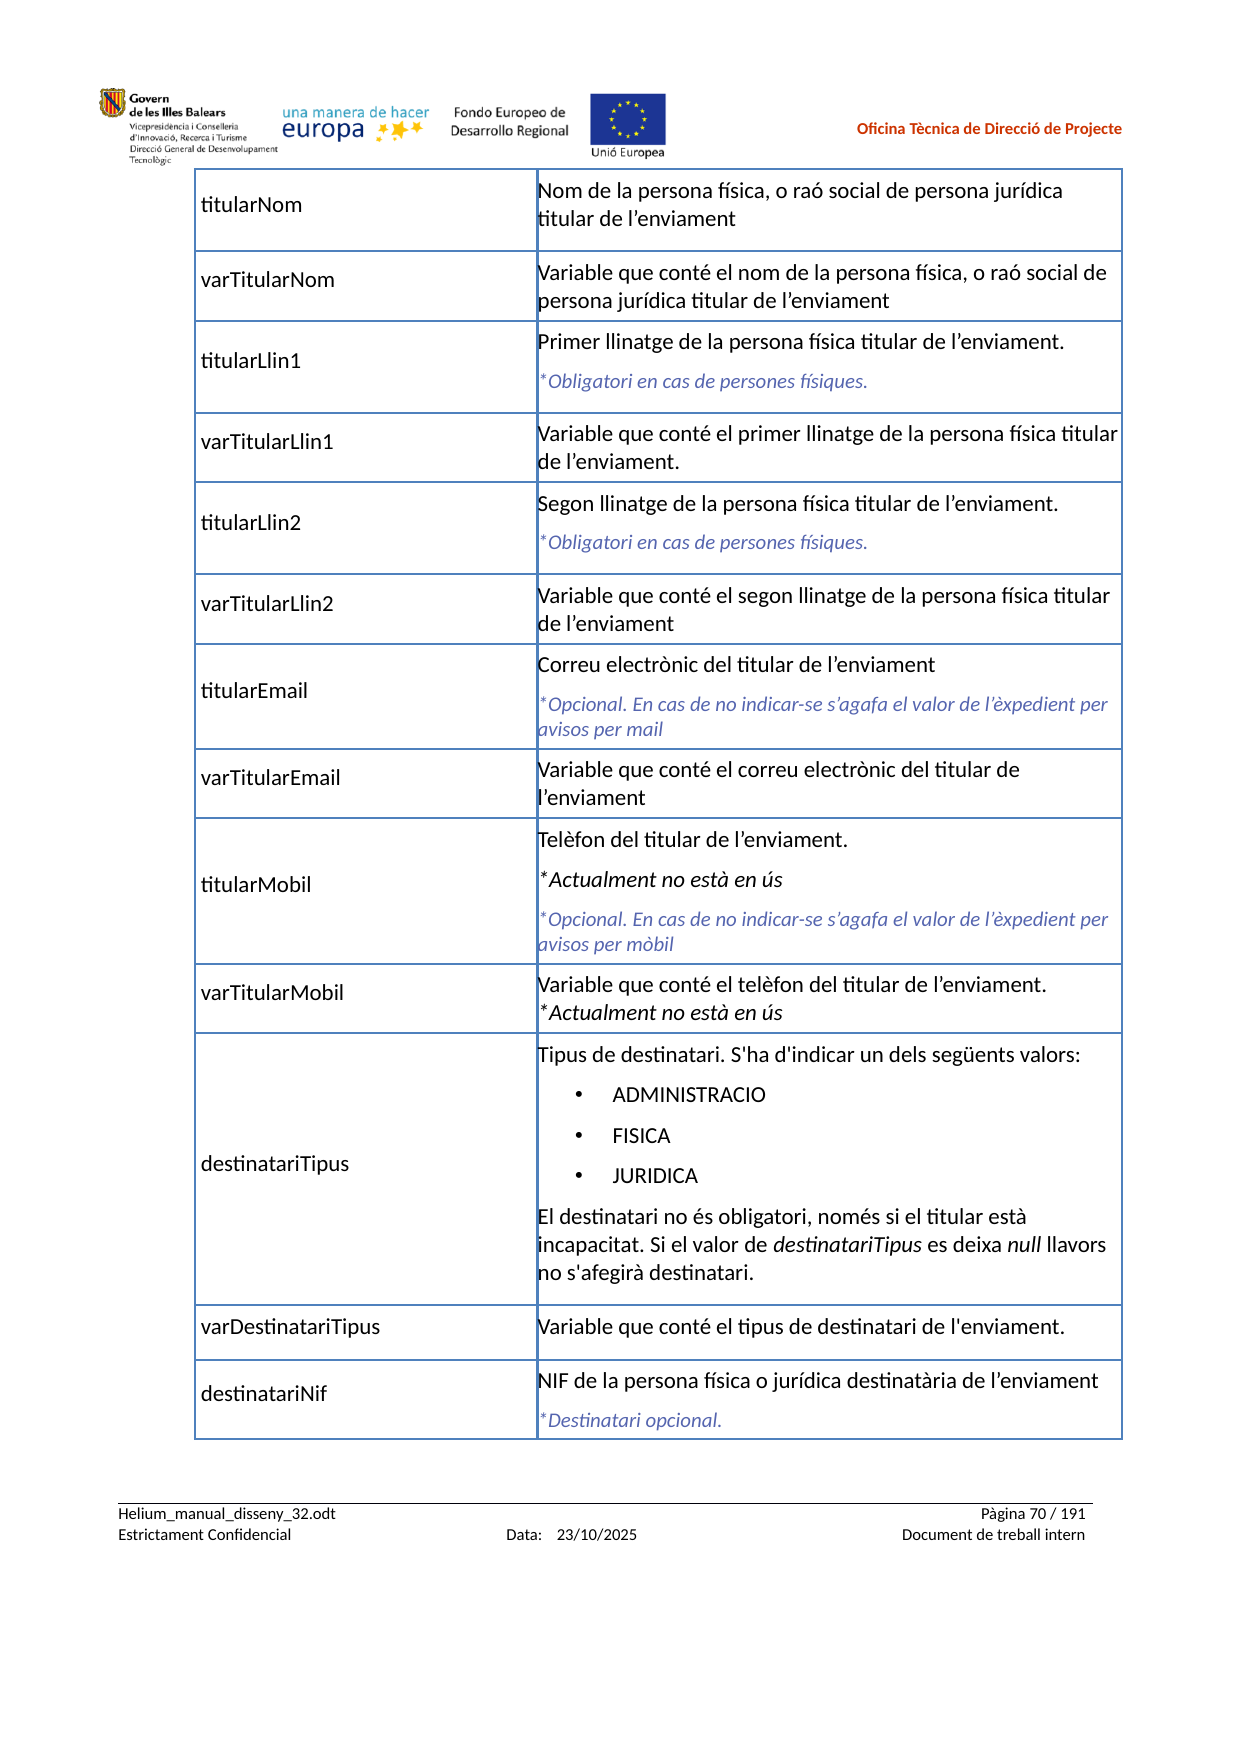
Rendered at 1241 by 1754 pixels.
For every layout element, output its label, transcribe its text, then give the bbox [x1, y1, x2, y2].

table_cell Tipus de destinatari. S'ha d'indicar un dels següents valors: ADMINISTRACIO FISICA JURIDICA El destinatari no és obligatori, només si el titular està incapacitat. Si el valor de destinatariTipus es deixa null llavors no s'afegirà destinatari. [539, 1034, 1121, 1304]
table_cell NIF de la persona física o jurídica destinatària de l’enviament *Destinatari opcional. [539, 1361, 1121, 1438]
table_cell Correu electrònic del titular de l’enviament *Opcional. En cas de no indicar-se s’agafa el valor de l’èxpedient per avisos per mail [539, 645, 1121, 748]
table_cell destinatariNif [196, 1361, 536, 1438]
table_cell Variable que conté el nom de la persona física, o raó social de persona jurídica titular de l’enviament [539, 252, 1121, 319]
table_cell destinatariTipus [196, 1034, 536, 1304]
table_cell titularLlin1 [196, 322, 536, 412]
table_cell varTitularLlin2 [196, 575, 536, 643]
table_cell Primer llinatge de la persona física titular de l’enviament. *Obligatori en cas de persones físiques. [539, 322, 1121, 412]
table_cell titularEmail [196, 645, 536, 748]
table_cell Segon llinatge de la persona física titular de l’enviament. *Obligatori en cas de persones físiques. [539, 483, 1121, 573]
picture [99, 87, 668, 166]
table_cell Telèfon del titular de l’enviament. *Actualment no està en ús *Opcional. En cas de no indicar-se s’agafa el valor de l’èxpedient per avisos per mòbil [539, 819, 1121, 963]
table_cell varDestinatariTipus [196, 1306, 536, 1358]
table_cell Nom de la persona física, o raó social de persona jurídica titular de l’enviament [539, 170, 1121, 250]
table_cell varTitularNom [196, 252, 536, 319]
table_cell Variable que conté el telèfon del titular de l’enviament. *Actualment no està en ús [539, 965, 1121, 1032]
table_cell varTitularLlin1 [196, 414, 536, 481]
table_cell Variable que conté el correu electrònic del titular de l’enviament [539, 750, 1121, 817]
table_cell titularLlin2 [196, 483, 536, 573]
table_cell Variable que conté el segon llinatge de la persona física titular de l’enviament [539, 575, 1121, 643]
table_cell titularMobil [196, 819, 536, 963]
table_cell varTitularEmail [196, 750, 536, 817]
table_cell Variable que conté el primer llinatge de la persona física titular de l’enviament. [539, 414, 1121, 481]
table_cell varTitularMobil [196, 965, 536, 1032]
table_cell Variable que conté el tipus de destinatari de l'enviament. [539, 1306, 1121, 1358]
table_cell titularNom [196, 170, 536, 250]
